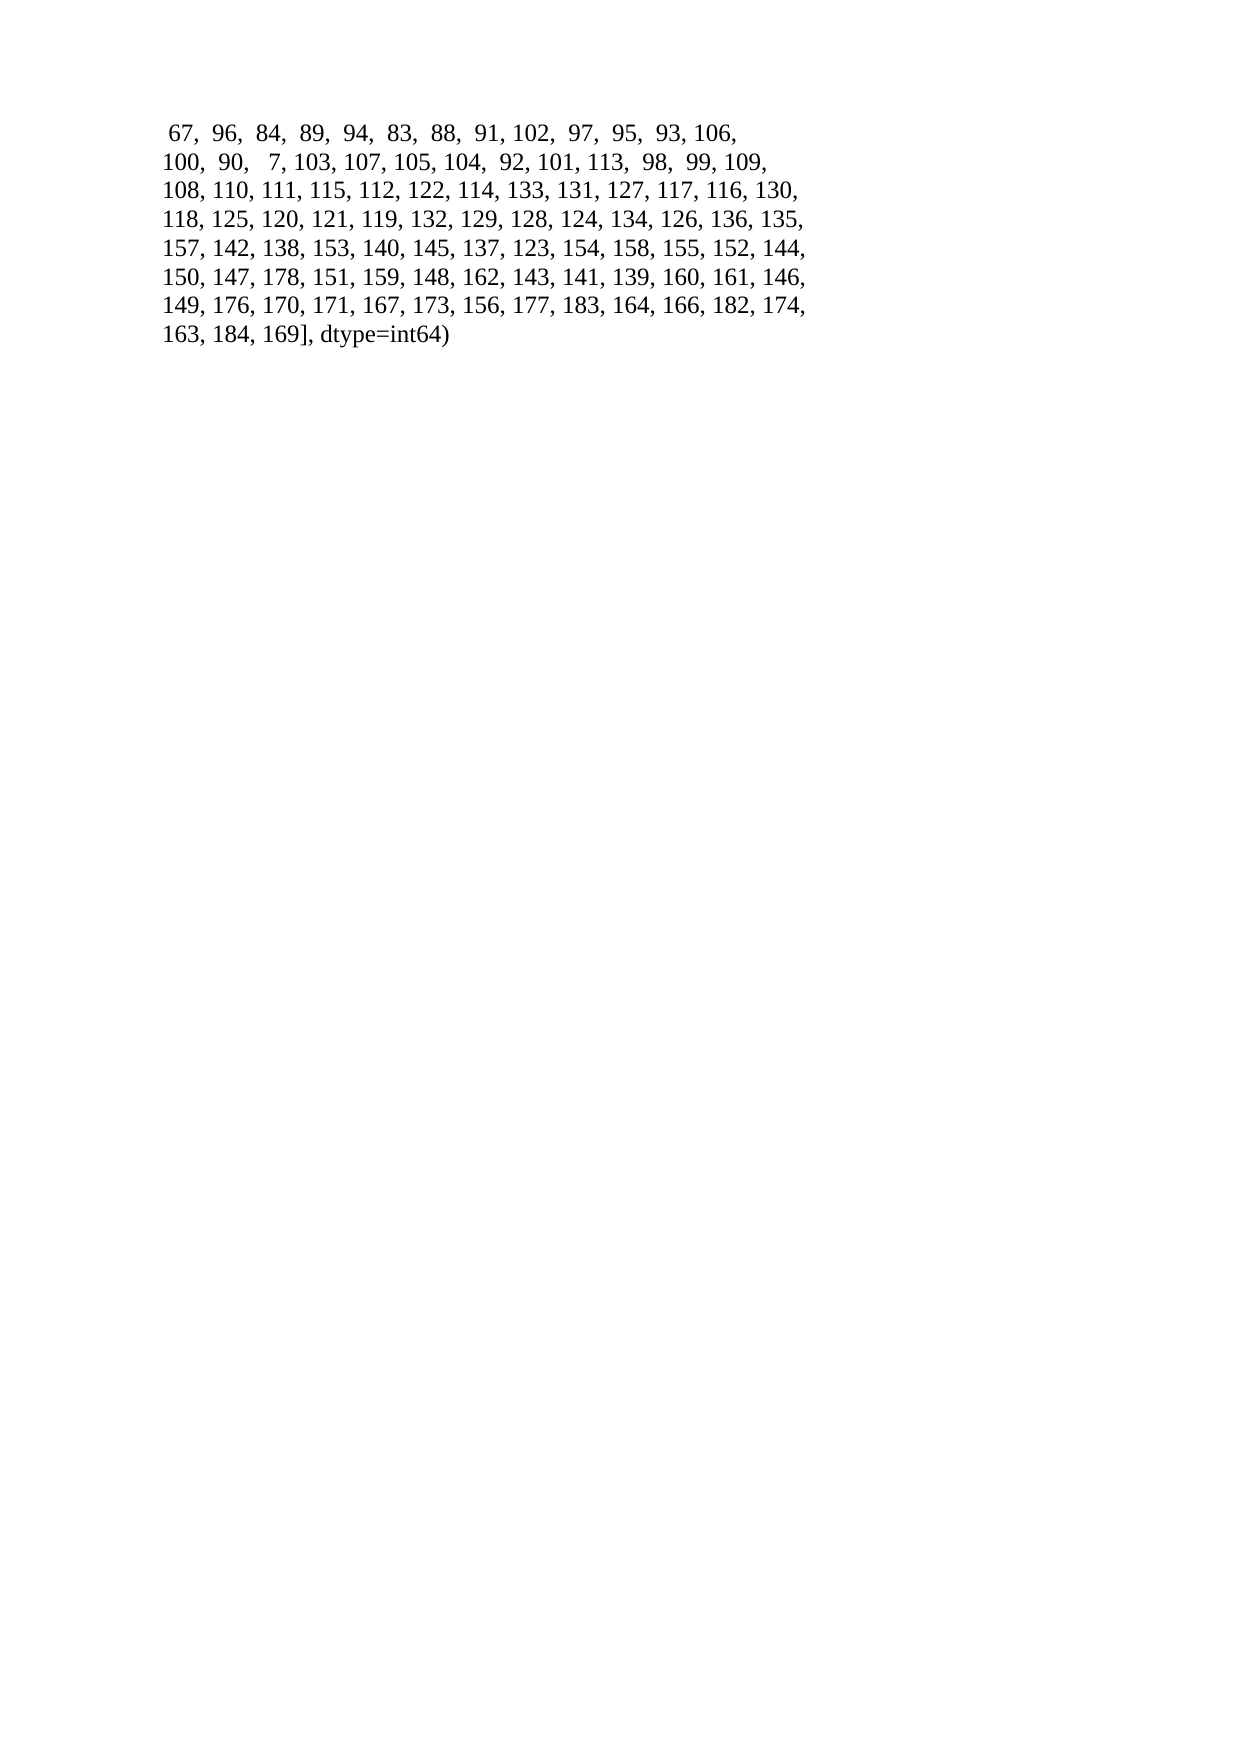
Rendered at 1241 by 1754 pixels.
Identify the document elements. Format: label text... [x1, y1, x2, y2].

text 149, 176, 170, 171, 167, 173, 156, 177, 183, 164, 166, 182, 174, [118, 291, 1122, 319]
text 118, 125, 120, 121, 119, 132, 129, 128, 124, 134, 126, 136, 135, [118, 204, 1122, 233]
text 150, 147, 178, 151, 159, 148, 162, 143, 141, 139, 160, 161, 146, [118, 262, 1122, 291]
text 100, 90, 7, 103, 107, 105, 104, 92, 101, 113, 98, 99, 109, [118, 147, 1122, 176]
text 67, 96, 84, 89, 94, 83, 88, 91, 102, 97, 95, 93, 106, [118, 118, 1122, 147]
text 157, 142, 138, 153, 140, 145, 137, 123, 154, 158, 155, 152, 144, [118, 233, 1122, 262]
text 108, 110, 111, 115, 112, 122, 114, 133, 131, 127, 117, 116, 130, [118, 176, 1122, 204]
text 163, 184, 169], dtype=int64) [118, 319, 1122, 348]
